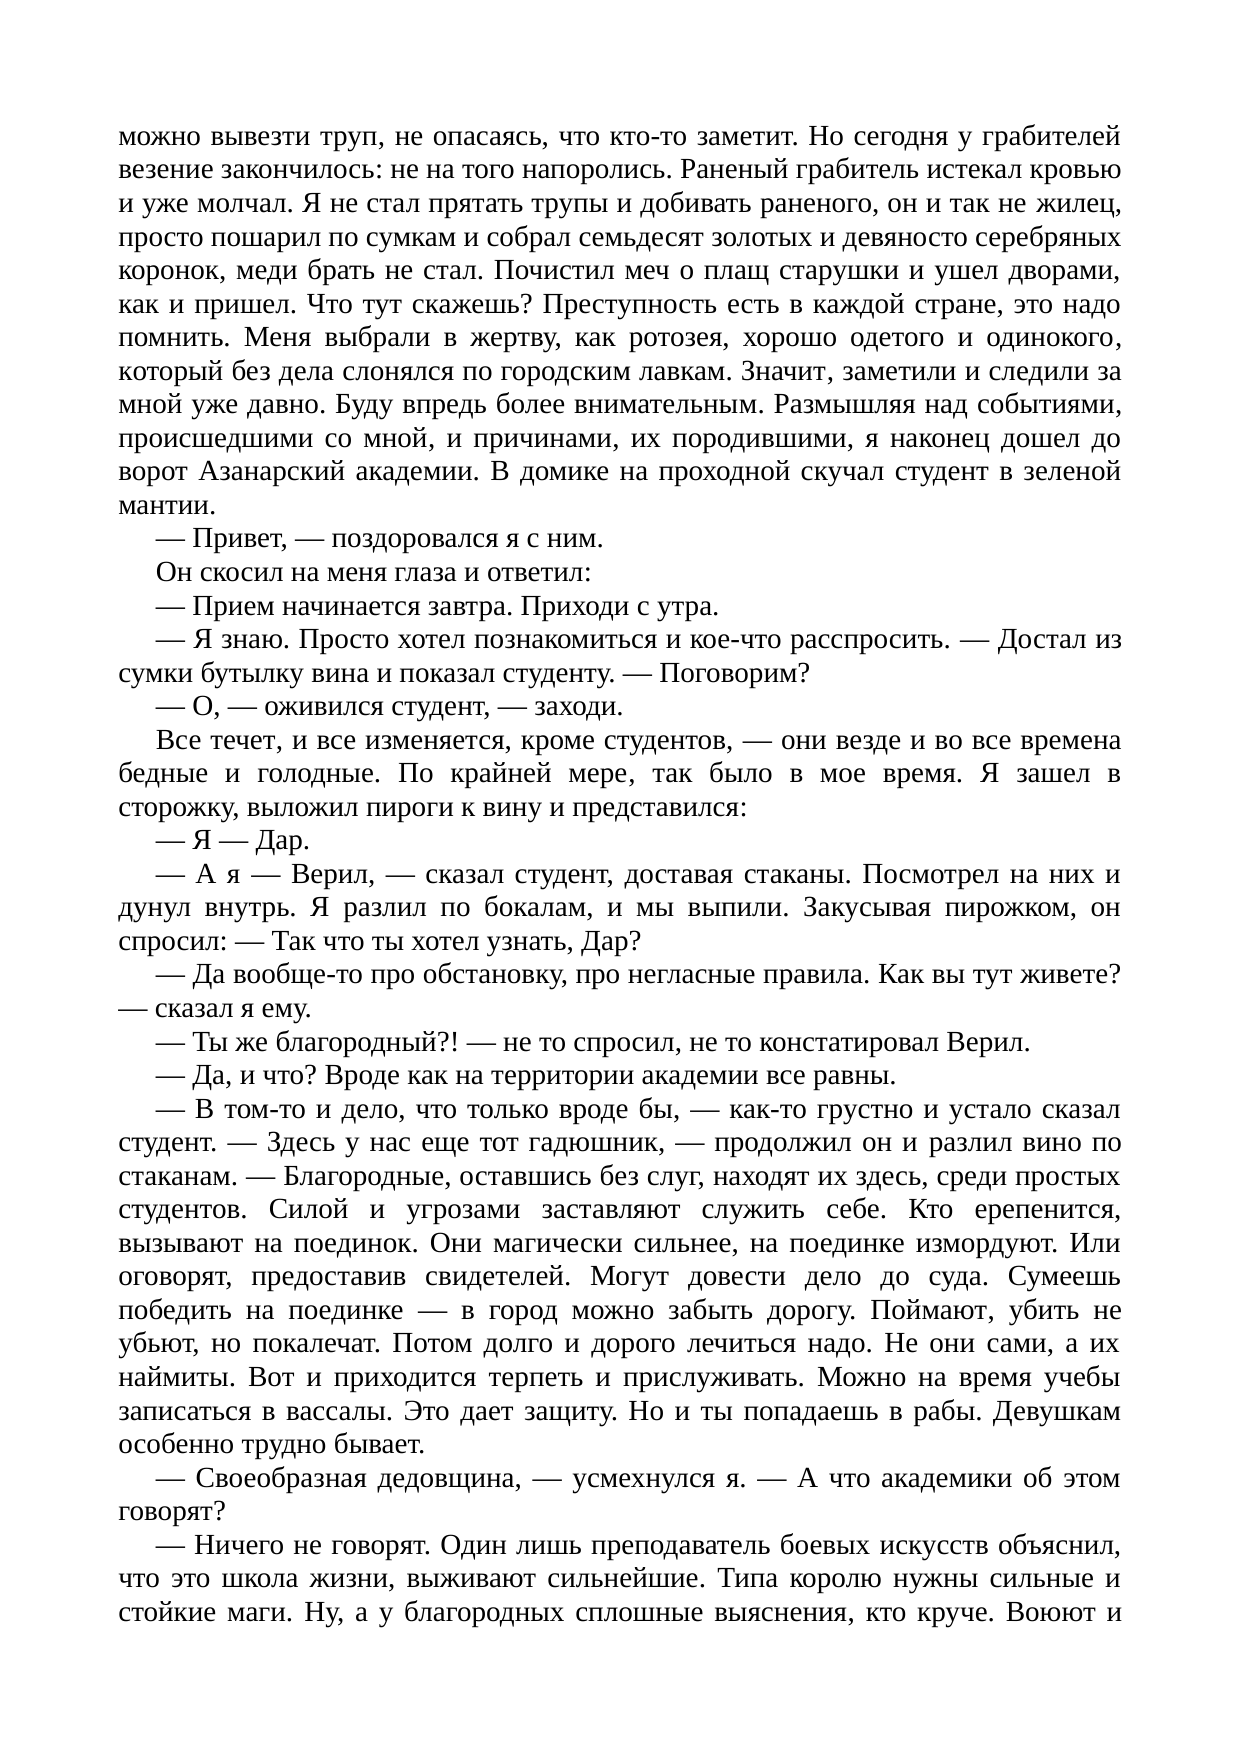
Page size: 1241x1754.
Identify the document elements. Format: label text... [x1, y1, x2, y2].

text — Я — Дар. [118, 822, 1122, 856]
text Все течет, и все изменяется, кроме студентов, — они везде и во все времена бедные и голодные. По крайней мере, так было в мое время. Я зашел в сторожку, выложил пироги к вину и представился: [118, 722, 1122, 822]
text — Прием начинается завтра. Приходи с утра. [118, 588, 1122, 621]
text — Да вообще-то про обстановку, про негласные правила. Как вы тут живете? — сказал я ему. [118, 957, 1122, 1024]
text — Да, и что? Вроде как на территории академии все равны. [118, 1057, 1122, 1091]
text — А я — Верил, — сказал студент, доставая стаканы. Посмотрел на них и дунул внутрь. Я разлил по бокалам, и мы выпили. Закусывая пирожком, он спросил: — Так что ты хотел узнать, Дар? [118, 856, 1122, 957]
text — Своеобразная дедовщина, — усмехнулся я. — А что академики об этом говорят? [118, 1460, 1122, 1527]
text можно вывезти труп, не опасаясь, что кто-то заметит. Но сегодня у грабителей везение закончилось: не на того напоролись. Раненый грабитель истекал кровью и уже молчал. Я не стал прятать трупы и добивать раненого, он и так не жилец, просто пошарил по сумкам и собрал семьдесят золотых и девяносто серебряных коронок, меди брать не стал. Почистил меч о плащ старушки и ушел дворами, как и пришел. Что тут скажешь? Преступность есть в каждой стране, это надо помнить. Меня выбрали в жертву, как ротозея, хорошо одетого и одинокого, который без дела слонялся по городским лавкам. Значит, заметили и следили за мной уже давно. Буду впредь более внимательным. Размышляя над событиями, происшедшими со мной, и причинами, их породившими, я наконец дошел до ворот Азанарский академии. В домике на проходной скучал студент в зеленой мантии. [118, 118, 1122, 521]
text — О, — оживился студент, — заходи. [118, 688, 1122, 722]
text Он скосил на меня глаза и ответил: [118, 554, 1122, 588]
text — В том-то и дело, что только вроде бы, — как-то грустно и устало сказал студент. — Здесь у нас еще тот гадюшник, — продолжил он и разлил вино по стаканам. — Благородные, оставшись без слуг, находят их здесь, среди простых студентов. Силой и угрозами заставляют служить себе. Кто ерепенится, вызывают на поединок. Они магически сильнее, на поединке измордуют. Или оговорят, предоставив свидетелей. Могут довести дело до суда. Сумеешь победить на поединке — в город можно забыть дорогу. Поймают, убить не убьют, но покалечат. Потом долго и дорого лечиться надо. Не они сами, а их наймиты. Вот и приходится терпеть и прислуживать. Можно на время учебы записаться в вассалы. Это дает защиту. Но и ты попадаешь в рабы. Девушкам особенно трудно бывает. [118, 1091, 1122, 1460]
text — Привет, — поздоровался я с ним. [118, 521, 1122, 554]
text — Ничего не говорят. Один лишь преподаватель боевых искусств объяснил, что это школа жизни, выживают сильнейшие. Типа королю нужны сильные и стойкие маги. Ну, а у благородных сплошные выяснения, кто круче. Воюют и [118, 1527, 1122, 1627]
text — Ты же благородный?! — не то спросил, не то констатировал Верил. [118, 1024, 1122, 1057]
text — Я знаю. Просто хотел познакомиться и кое-что расспросить. — Достал из сумки бутылку вина и показал студенту. — Поговорим? [118, 621, 1122, 688]
